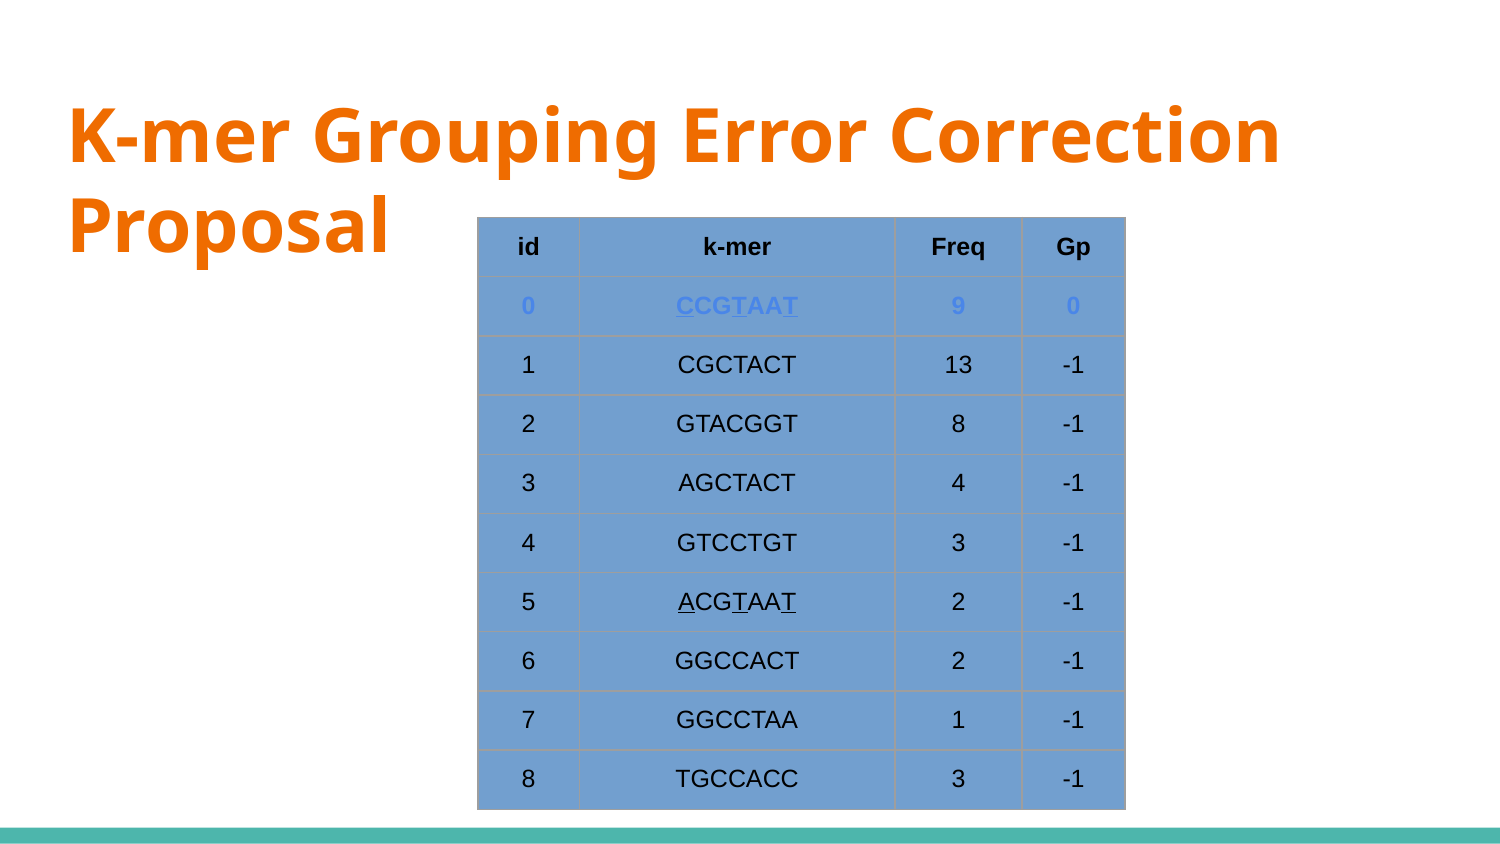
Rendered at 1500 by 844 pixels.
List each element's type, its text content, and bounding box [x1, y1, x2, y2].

table_cell GGCCTAA [580, 692, 894, 749]
table_header Gp [1023, 218, 1124, 276]
table_cell 2 [479, 396, 579, 454]
table_header k-mer [580, 218, 894, 276]
table_cell -1 [1023, 751, 1124, 809]
table_cell 4 [896, 455, 1021, 513]
table_cell 6 [479, 632, 579, 690]
table_cell ACGTAAT [580, 573, 894, 631]
table_cell 3 [896, 514, 1021, 572]
table_cell 3 [479, 455, 579, 513]
table_header Freq [896, 218, 1021, 276]
table_cell -1 [1023, 632, 1124, 690]
table_cell 8 [479, 751, 579, 809]
table_cell CCGTAAT [580, 277, 894, 335]
table_cell -1 [1023, 455, 1124, 513]
table_cell 4 [479, 514, 579, 572]
table_cell 5 [479, 573, 579, 631]
table_cell 3 [896, 751, 1021, 809]
table_cell GTACGGT [580, 396, 894, 454]
table_cell CGCTACT [580, 337, 894, 394]
table_cell -1 [1023, 692, 1124, 749]
title K-mer Grouping Error Correction Proposal [51, 72, 1449, 189]
table_cell -1 [1023, 396, 1124, 454]
table_cell 0 [479, 277, 579, 335]
table_cell 7 [479, 692, 579, 749]
table_cell 9 [896, 277, 1021, 335]
table_cell -1 [1023, 573, 1124, 631]
table_cell -1 [1023, 514, 1124, 572]
table_cell TGCCACC [580, 751, 894, 809]
table_cell 1 [479, 337, 579, 394]
table_cell 2 [896, 573, 1021, 631]
table_cell 1 [896, 692, 1021, 749]
table_cell 13 [896, 337, 1021, 394]
table_cell GTCCTGT [580, 514, 894, 572]
table_cell -1 [1023, 337, 1124, 394]
table_cell 8 [896, 396, 1021, 454]
table_cell AGCTACT [580, 455, 894, 513]
table_header id [479, 218, 579, 276]
table_cell 2 [896, 632, 1021, 690]
table_cell 0 [1023, 277, 1124, 335]
table_cell GGCCACT [580, 632, 894, 690]
